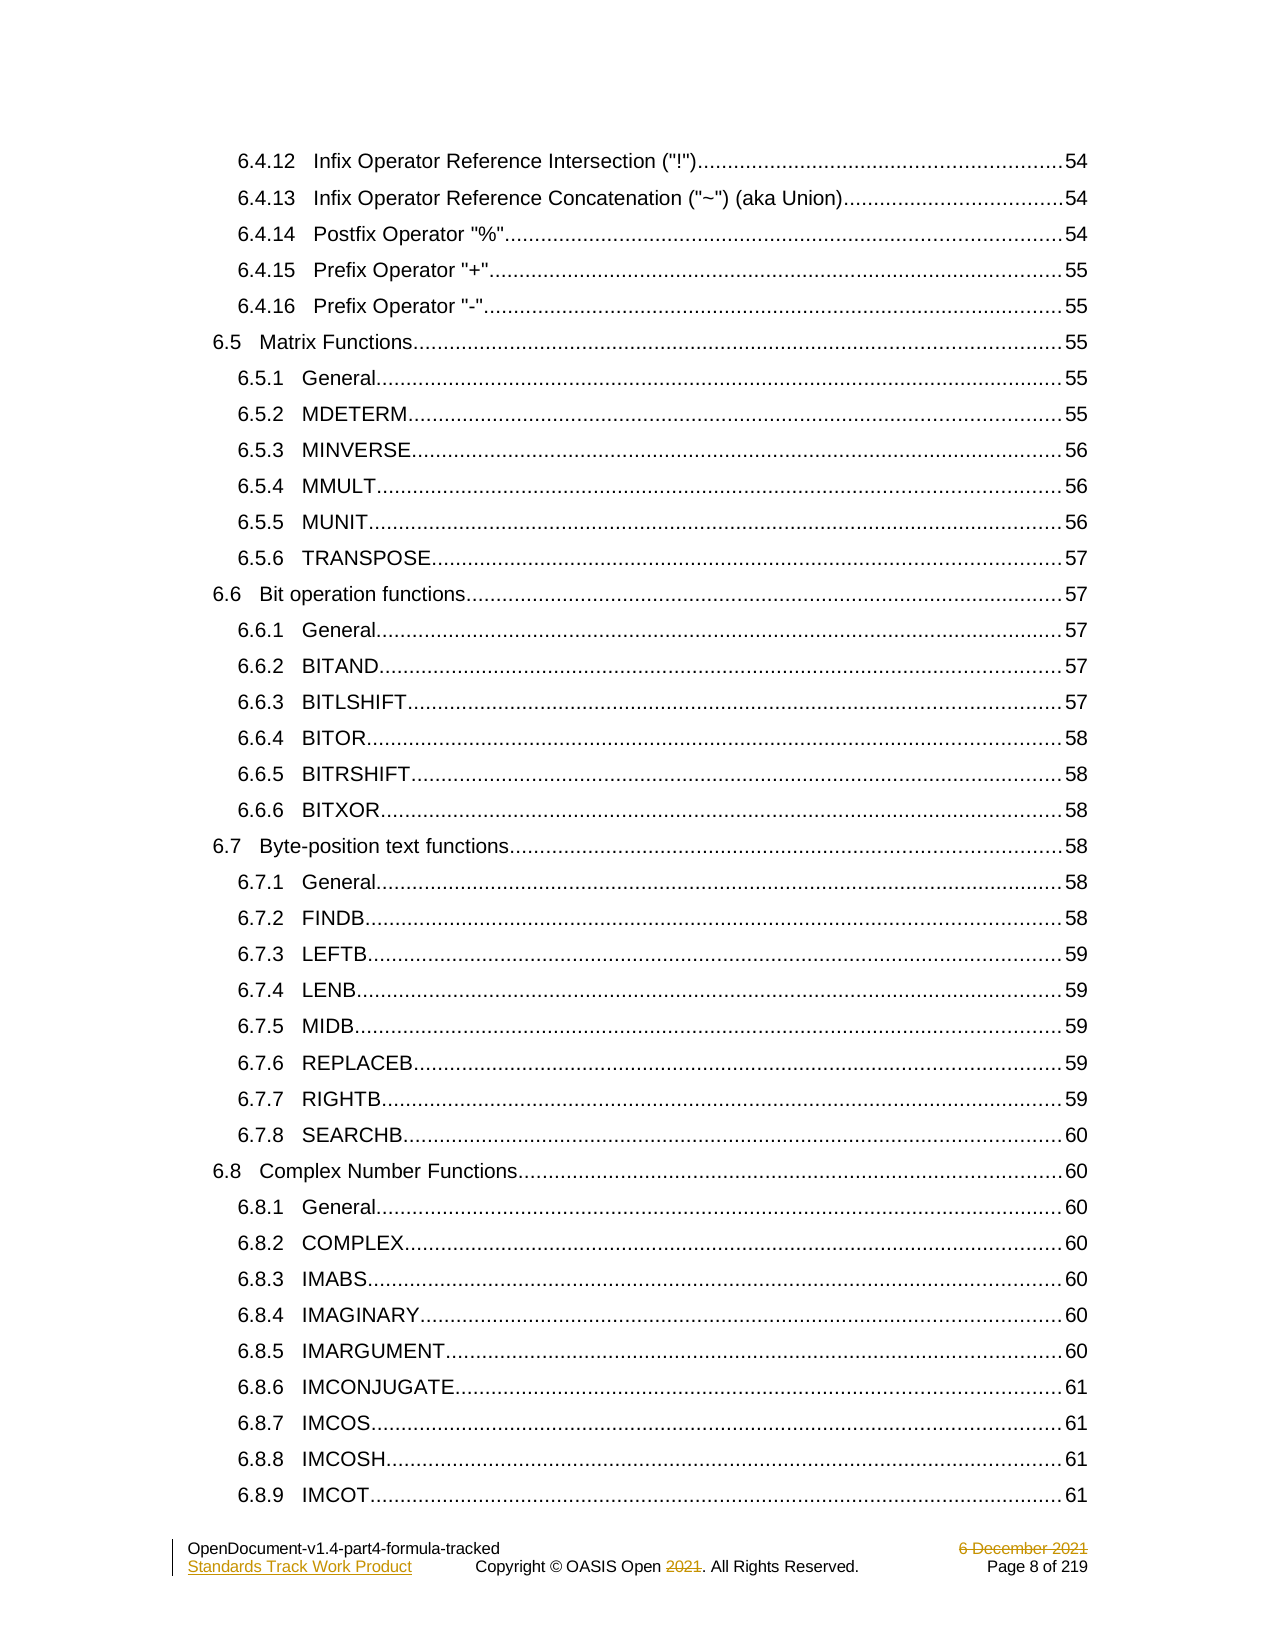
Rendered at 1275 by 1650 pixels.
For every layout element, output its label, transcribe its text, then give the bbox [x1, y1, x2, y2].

text 6.5.3 MINVERSE 56 [237, 438, 1088, 462]
text 6.6.1 General 57 [237, 618, 1088, 642]
text 6.4.14 Postfix Operator "%" 54 [237, 222, 1088, 246]
text 6.8.6 IMCONJUGATE 61 [237, 1375, 1088, 1399]
text 6.5.6 TRANSPOSE 57 [237, 546, 1088, 570]
text 6.8.3 IMABS 60 [237, 1267, 1088, 1291]
text 6.8.2 COMPLEX 60 [237, 1231, 1088, 1255]
text 6.7.7 RIGHTB 59 [237, 1087, 1088, 1111]
text 6.6.5 BITRSHIFT 58 [237, 763, 1088, 786]
text 6.4.12 Infix Operator Reference Intersection ("!") 54 [237, 150, 1088, 173]
text 6.7.5 MIDB 59 [237, 1015, 1088, 1038]
text 6.7.8 SEARCHB 60 [237, 1123, 1088, 1147]
text 6.6.6 BITXOR 58 [237, 799, 1088, 822]
text 6.6.4 BITOR 58 [237, 727, 1088, 750]
text 6.5.4 MMULT 56 [237, 474, 1088, 498]
text 6.7.4 LENB 59 [237, 979, 1088, 1002]
text 6.8.9 IMCOT 61 [237, 1483, 1088, 1507]
text 6.4.16 Prefix Operator "-" 55 [237, 294, 1088, 318]
text 6.6.2 BITAND 57 [237, 654, 1088, 678]
text 6.5.2 MDETERM 55 [237, 402, 1088, 426]
text 6.7.1 General 58 [237, 871, 1088, 894]
text 6.7.3 LEFTB 59 [237, 943, 1088, 966]
text 6.7 Byte-position text functions 58 [212, 835, 1088, 858]
text 6.5 Matrix Functions 55 [212, 330, 1088, 354]
text 6.5.5 MUNIT 56 [237, 510, 1088, 534]
text 6.4.13 Infix Operator Reference Concatenation ("~") (aka Union) 54 [237, 186, 1088, 209]
text 6.8.8 IMCOSH 61 [237, 1447, 1088, 1471]
text 6.8 Complex Number Functions 60 [212, 1159, 1088, 1183]
text 6.8.1 General 60 [237, 1195, 1088, 1219]
text 6.5.1 General 55 [237, 366, 1088, 390]
text 6.8.5 IMARGUMENT 60 [237, 1339, 1088, 1363]
text 6.7.2 FINDB 58 [237, 907, 1088, 930]
text 6.4.15 Prefix Operator "+" 55 [237, 258, 1088, 282]
text 6.6.3 BITLSHIFT 57 [237, 691, 1088, 714]
text 6.8.4 IMAGINARY 60 [237, 1303, 1088, 1327]
text 6.7.6 REPLACEB 59 [237, 1051, 1088, 1074]
text 6.8.7 IMCOS 61 [237, 1411, 1088, 1435]
text 6.6 Bit operation functions 57 [212, 582, 1088, 606]
